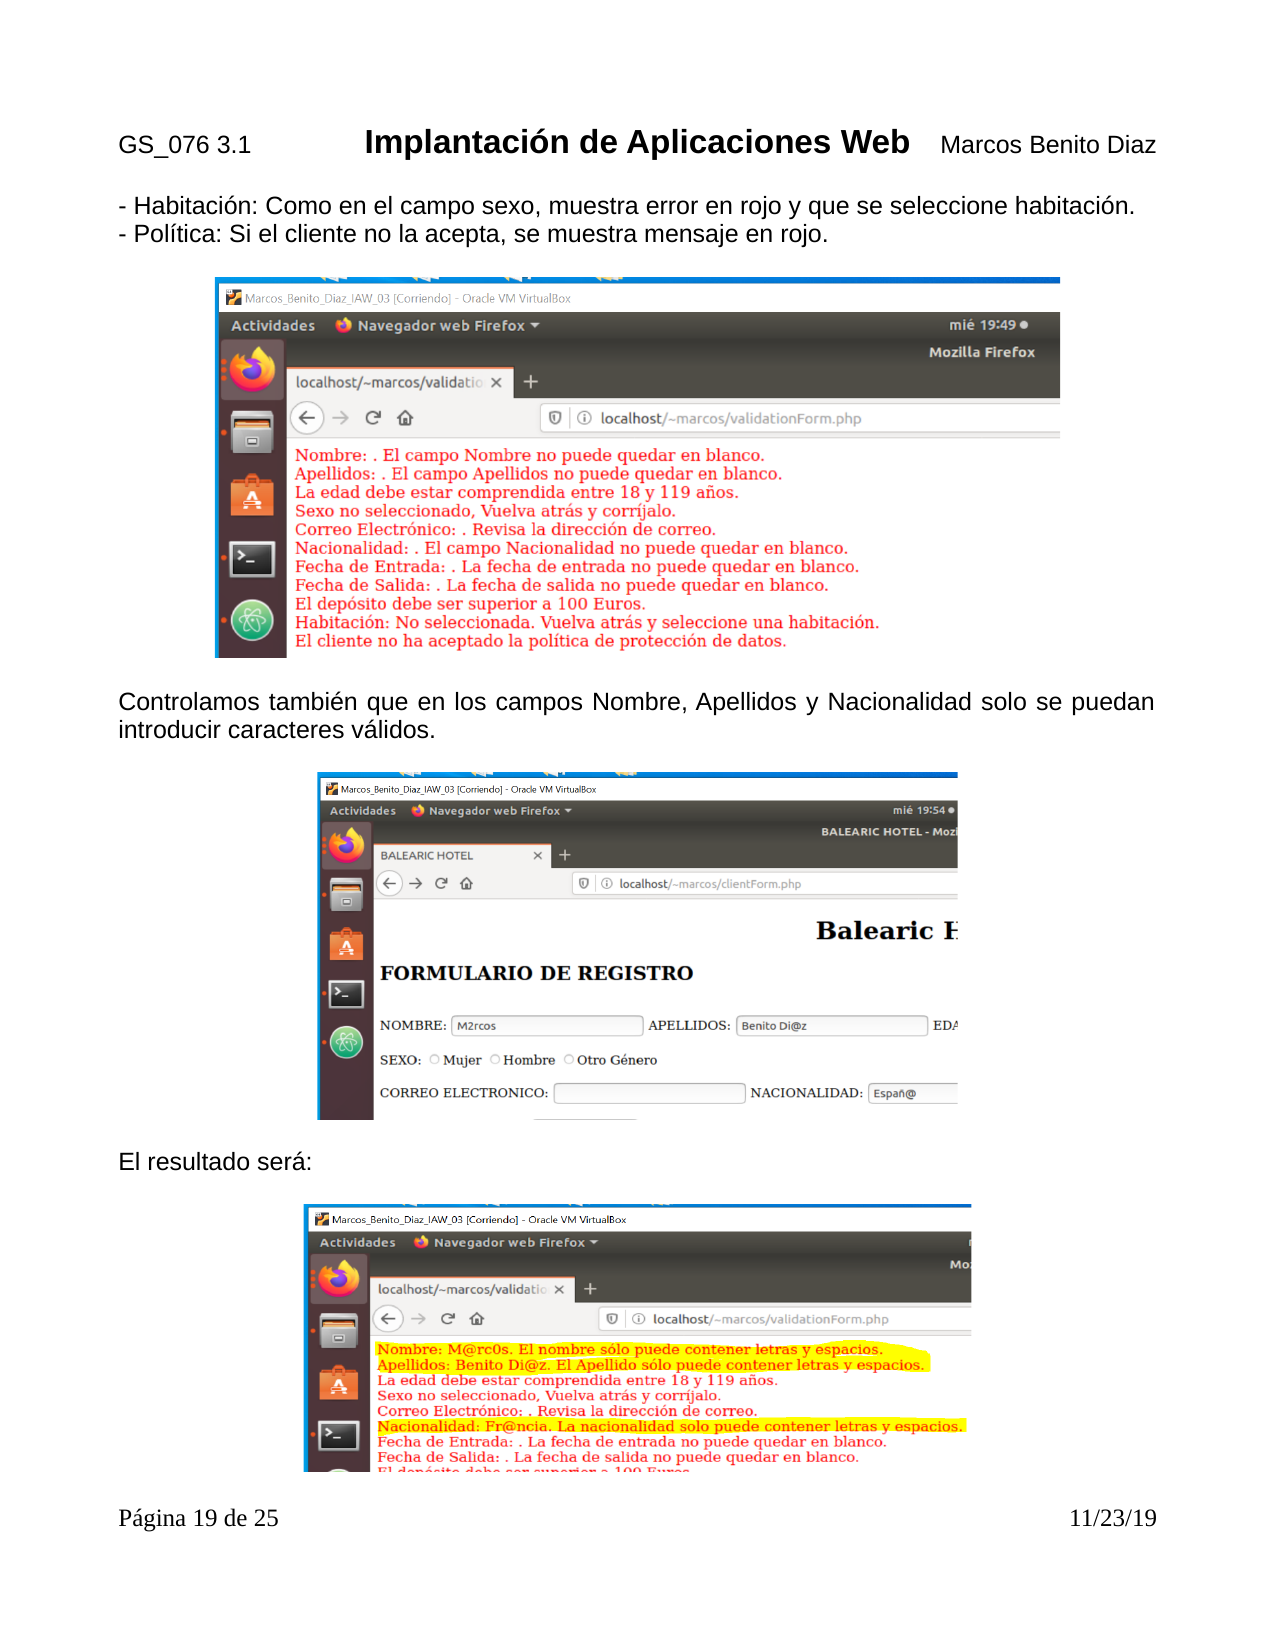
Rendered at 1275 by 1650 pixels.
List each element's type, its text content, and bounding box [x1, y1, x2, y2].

picture [214, 277, 1061, 658]
text - Política: Si el cliente no la acepta, se muestra mensaje en rojo. [118, 219, 1157, 248]
text - Habitación: Como en el campo sexo, muestra error en rojo y que se seleccione habitación. [118, 191, 1157, 219]
text El resultado será: [118, 1147, 1157, 1175]
picture [317, 772, 958, 1120]
text Controlamos también que en los campos Nombre, Apellidos y Nacionalidad solo se puedan introducir caracteres válidos. [118, 687, 1157, 744]
picture [303, 1204, 972, 1472]
